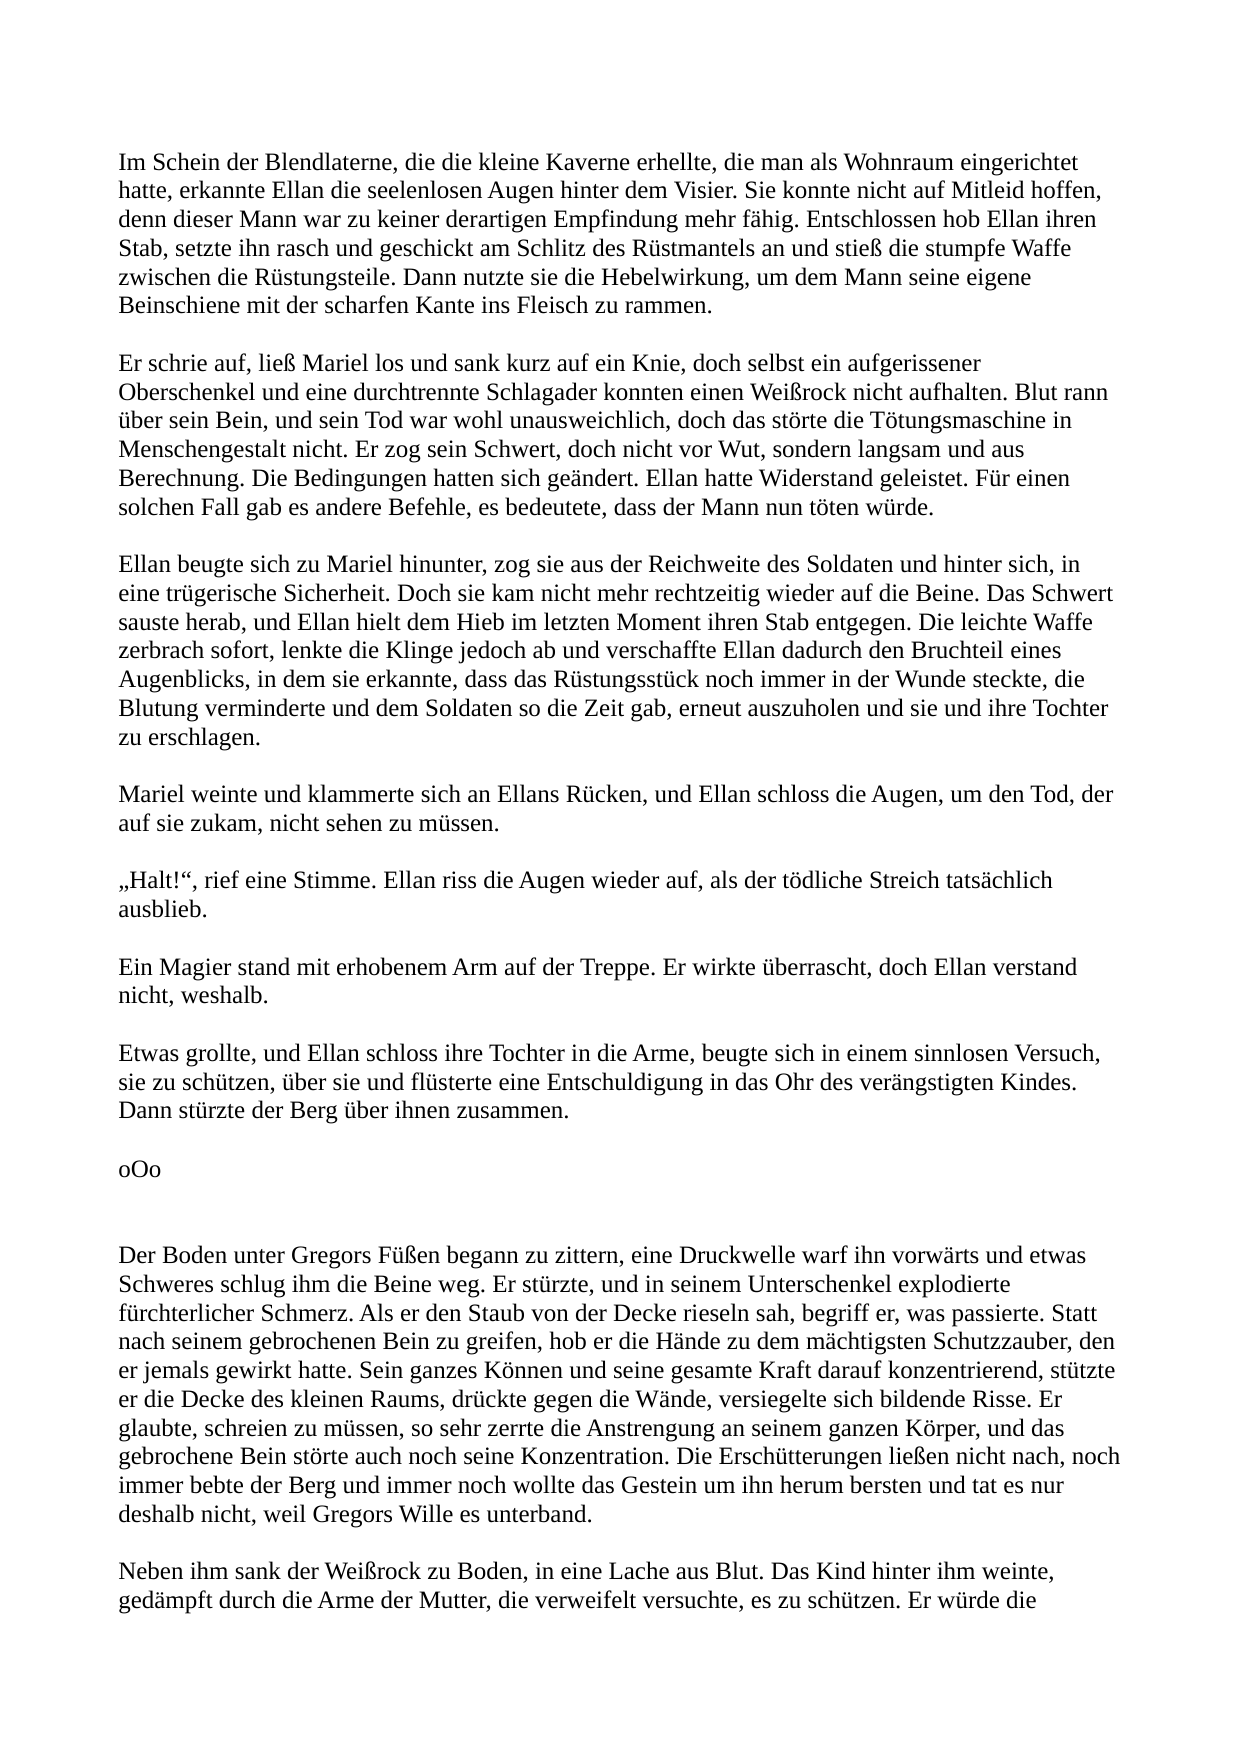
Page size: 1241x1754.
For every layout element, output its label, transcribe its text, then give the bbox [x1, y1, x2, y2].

text oOo [118, 1154, 1122, 1183]
text Im Schein der Blendlaterne, die die kleine Kaverne erhellte, die man als Wohnraum eingerichtet hatte, erkannte Ellan die seelenlosen Augen hinter dem Visier. Sie konnte nicht auf Mitleid hoffen, denn dieser Mann war zu keiner derartigen Empfindung mehr fähig. Entschlossen hob Ellan ihren Stab, setzte ihn rasch und geschickt am Schlitz des Rüstmantels an und stieß die stumpfe Waffe zwischen die Rüstungsteile. Dann nutzte sie die Hebelwirkung, um dem Mann seine eigene Beinschiene mit der scharfen Kante ins Fleisch zu rammen. Er schrie auf, ließ Mariel los und sank kurz auf ein Knie, doch selbst ein aufgerissener Oberschenkel und eine durchtrennte Schlagader konnten einen Weißrock nicht aufhalten. Blut rann über sein Bein, und sein Tod war wohl unausweichlich, doch das störte die Tötungsmaschine in Menschengestalt nicht. Er zog sein Schwert, doch nicht vor Wut, sondern langsam und aus Berechnung. Die Bedingungen hatten sich geändert. Ellan hatte Widerstand geleistet. Für einen solchen Fall gab es andere Befehle, es bedeutete, dass der Mann nun töten würde. Ellan beugte sich zu Mariel hinunter, zog sie aus der Reichweite des Soldaten und hinter sich, in eine trügerische Sicherheit. Doch sie kam nicht mehr rechtzeitig wieder auf die Beine. Das Schwert sauste herab, und Ellan hielt dem Hieb im letzten Moment ihren Stab entgegen. Die leichte Waffe zerbrach sofort, lenkte die Klinge jedoch ab und verschaffte Ellan dadurch den Bruchteil eines Augenblicks, in dem sie erkannte, dass das Rüstungsstück noch immer in der Wunde steckte, die Blutung verminderte und dem Soldaten so die Zeit gab, erneut auszuholen und sie und ihre Tochter zu erschlagen. Mariel weinte und klammerte sich an Ellans Rücken, und Ellan schloss die Augen, um den Tod, der auf sie zukam, nicht sehen zu müssen. „Halt!“, rief eine Stimme. Ellan riss die Augen wieder auf, als der tödliche Streich tatsächlich ausblieb. Ein Magier stand mit erhobenem Arm auf der Treppe. Er wirkte überrascht, doch Ellan verstand nicht, weshalb. Etwas grollte, und Ellan schloss ihre Tochter in die Arme, beugte sich in einem sinnlosen Versuch, sie zu schützen, über sie und flüsterte eine Entschuldigung in das Ohr des verängstigten Kindes. Dann stürzte der Berg über ihnen zusammen. [118, 118, 1122, 1124]
text Der Boden unter Gregors Füßen begann zu zittern, eine Druckwelle warf ihn vorwärts und etwas Schweres schlug ihm die Beine weg. Er stürzte, und in seinem Unterschenkel explodierte fürchterlicher Schmerz. Als er den Staub von der Decke rieseln sah, begriff er, was passierte. Statt nach seinem gebrochenen Bein zu greifen, hob er die Hände zu dem mächtigsten Schutzzauber, den er jemals gewirkt hatte. Sein ganzes Können und seine gesamte Kraft darauf konzentrierend, stützte er die Decke des kleinen Raums, drückte gegen die Wände, versiegelte sich bildende Risse. Er glaubte, schreien zu müssen, so sehr zerrte die Anstrengung an seinem ganzen Körper, und das gebrochene Bein störte auch noch seine Konzentration. Die Erschütterungen ließen nicht nach, noch immer bebte der Berg und immer noch wollte das Gestein um ihn herum bersten und tat es nur deshalb nicht, weil Gregors Wille es unterband. Neben ihm sank der Weißrock zu Boden, in eine Lache aus Blut. Das Kind hinter ihm weinte, gedämpft durch die Arme der Mutter, die verweifelt versuchte, es zu schützen. Er würde die [118, 1183, 1122, 1614]
